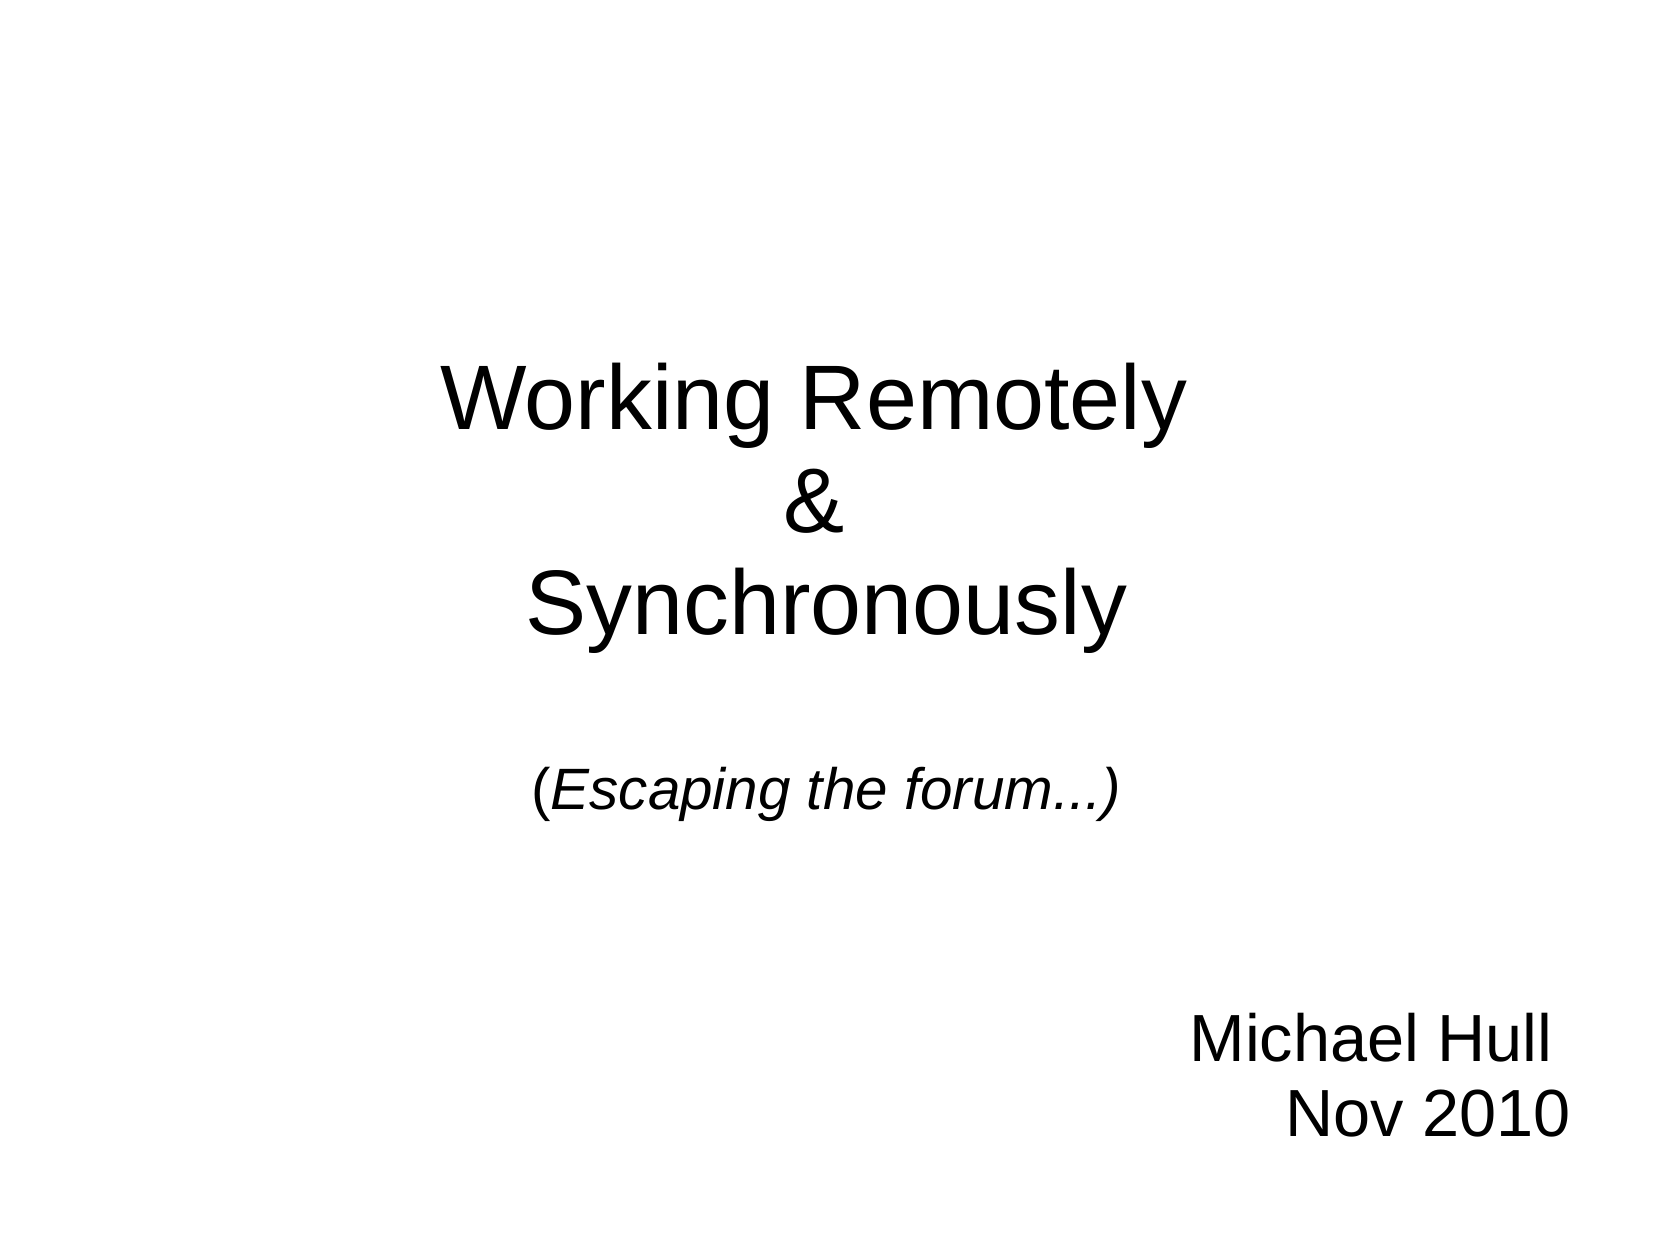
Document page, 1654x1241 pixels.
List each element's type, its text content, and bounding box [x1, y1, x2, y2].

subtitle Michael Hull Nov 2010 [82, 974, 1571, 1179]
title Working Remotely & Synchronously (Escaping the forum...) [82, 346, 1571, 822]
